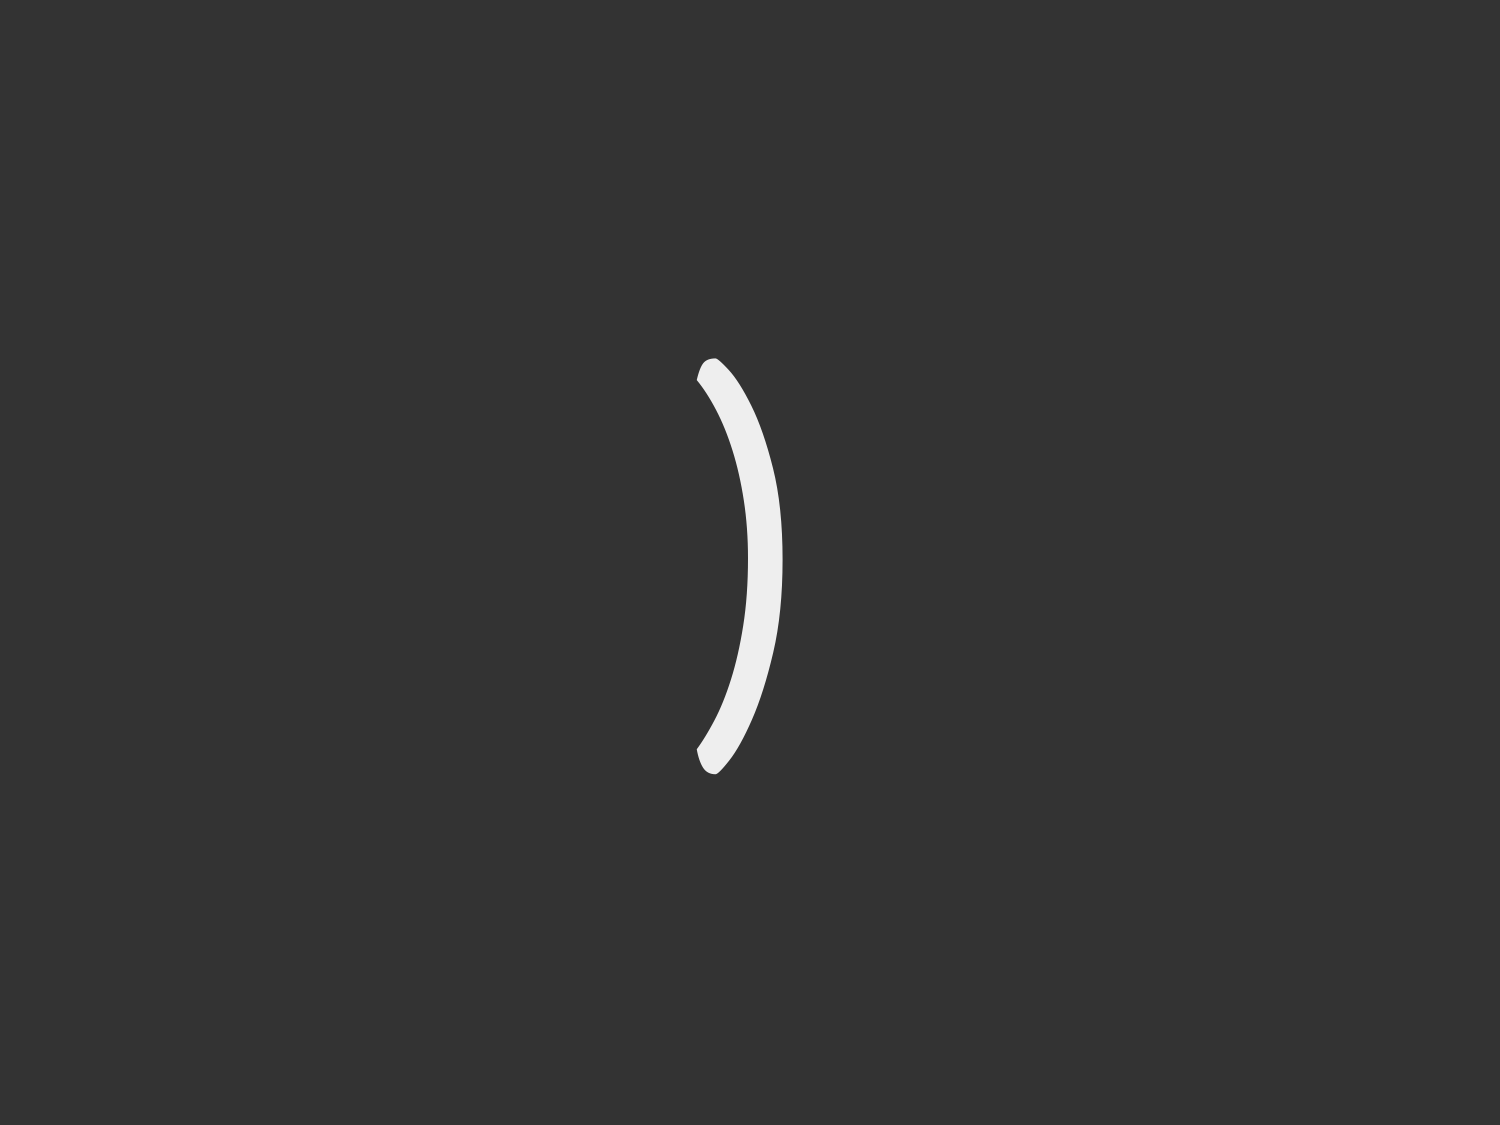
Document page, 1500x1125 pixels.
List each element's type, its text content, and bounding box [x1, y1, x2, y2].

title ) [75, 57, 1425, 997]
